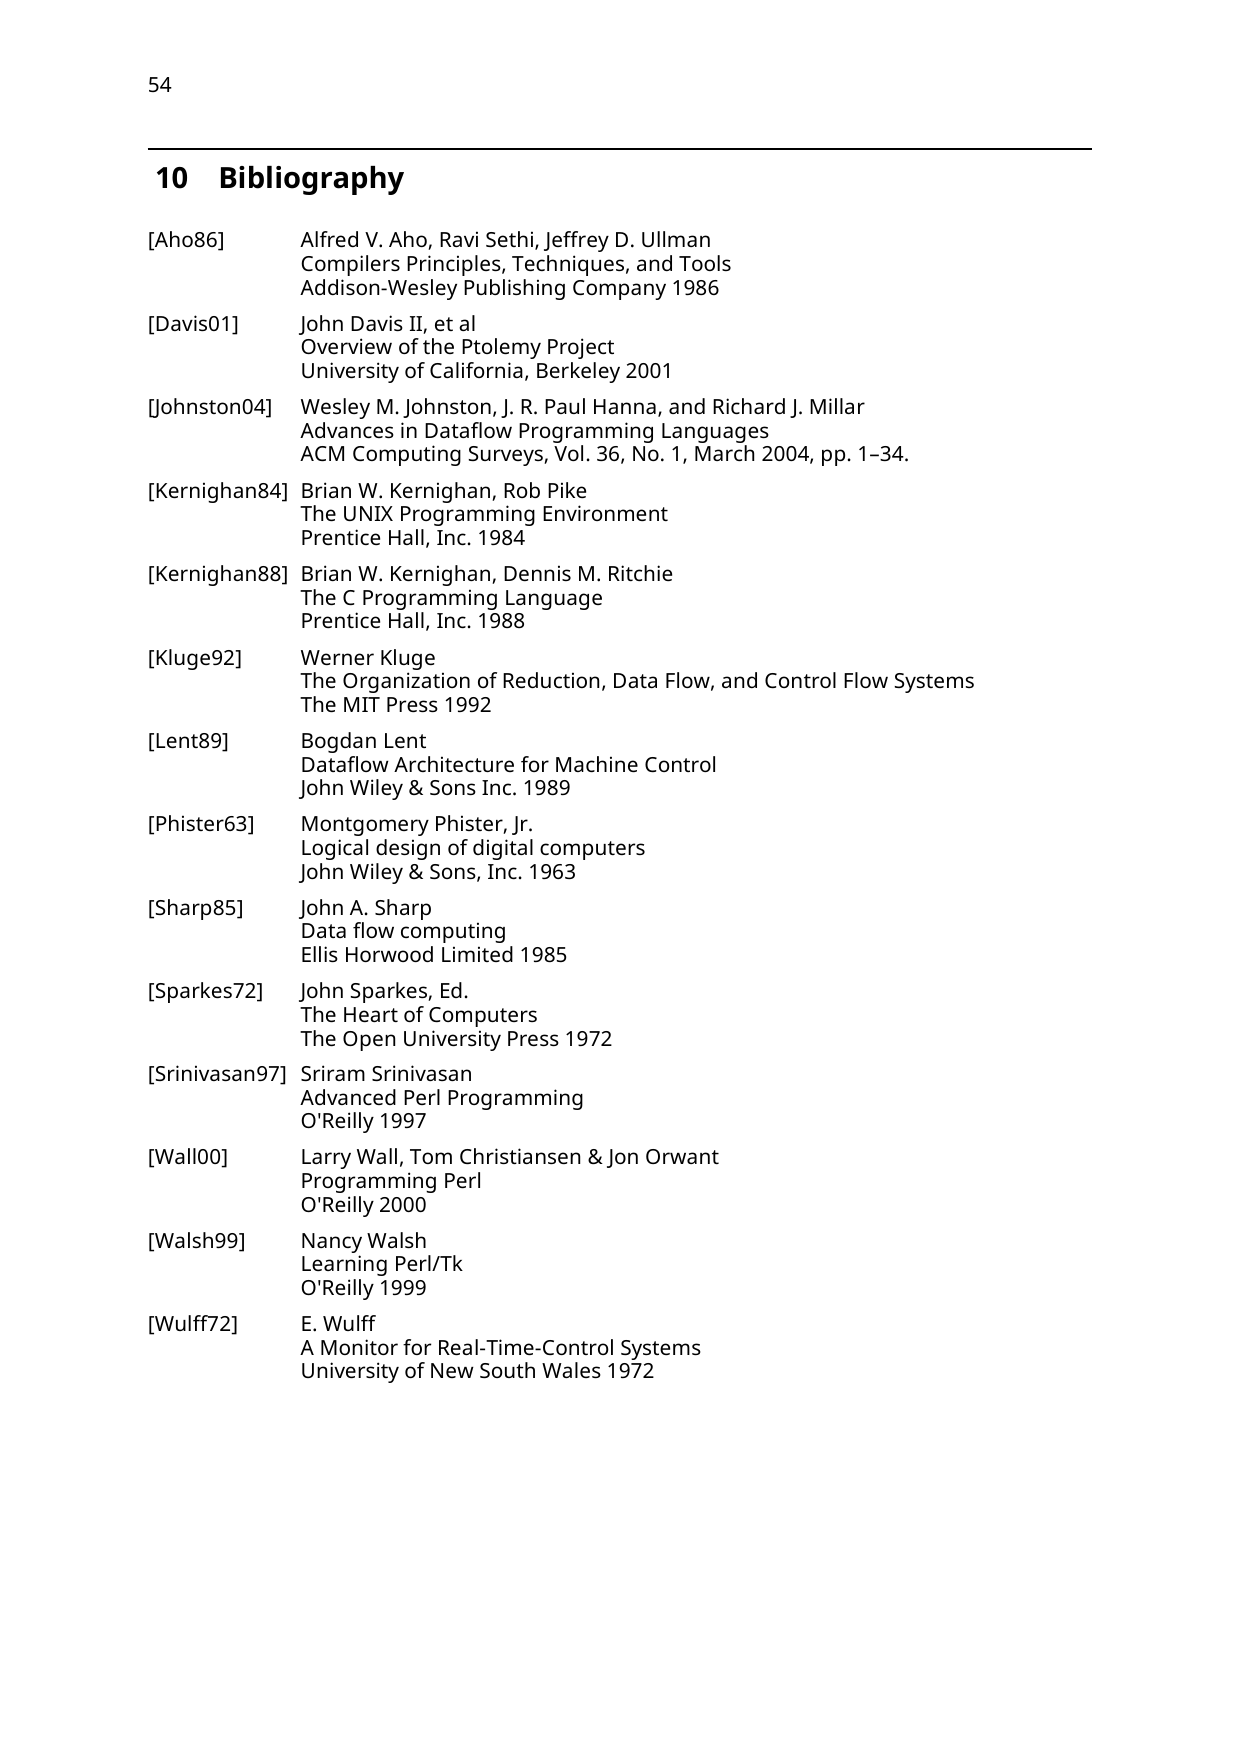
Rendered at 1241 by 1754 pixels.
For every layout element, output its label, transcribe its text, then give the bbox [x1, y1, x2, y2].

text [Kernighan88] Brian W. Kernighan, Dennis M. Ritchie The C Programming Language Prentice Hall, Inc. 1988 [148, 563, 1092, 633]
text [Wall00] Larry Wall, Tom Christiansen & Jon Orwant Programming Perl O'Reilly 2000 [148, 1146, 1092, 1217]
text [Kernighan84] Brian W. Kernighan, Rob Pike The UNIX Programming Environment Prentice Hall, Inc. 1984 [148, 479, 1092, 550]
text [Johnston04] Wesley M. Johnston, J. R. Paul Hanna, and Richard J. Millar Advances in Dataflow Programming Languages ACM Computing Surveys, Vol. 36, No. 1, March 2004, pp. 1–34. [148, 396, 1092, 467]
subtitle Bibliography [148, 150, 1092, 204]
text [Srinivasan97] Sriram Srinivasan Advanced Perl Programming O'Reilly 1997 [148, 1062, 1092, 1133]
text [Sharp85] John A. Sharp Data flow computing Ellis Horwood Limited 1985 [148, 896, 1092, 967]
text [Wulff72] E. Wulff A Monitor for Real-Time-Control Systems University of New South Wales 1972 [148, 1313, 1092, 1384]
text [Walsh99] Nancy Walsh Learning Perl/Tk O'Reilly 1999 [148, 1229, 1092, 1300]
text [Davis01] John Davis II, et al Overview of the Ptolemy Project University of California, Berkeley 2001 [148, 312, 1092, 383]
text [Kluge92] Werner Kluge The Organization of Reduction, Data Flow, and Control Flow Systems The MIT Press 1992 [148, 646, 1092, 717]
text [Aho86] Alfred V. Aho, Ravi Sethi, Jeffrey D. Ullman Compilers Principles, Techniques, and Tools Addison-Wesley Publishing Company 1986 [148, 229, 1092, 300]
text [Phister63] Montgomery Phister, Jr. Logical design of digital computers John Wiley & Sons, Inc. 1963 [148, 813, 1092, 884]
text [Sparkes72] John Sparkes, Ed. The Heart of Computers The Open University Press 1972 [148, 980, 1092, 1051]
text [Lent89] Bogdan Lent Dataflow Architecture for Machine Control John Wiley & Sons Inc. 1989 [148, 729, 1092, 800]
